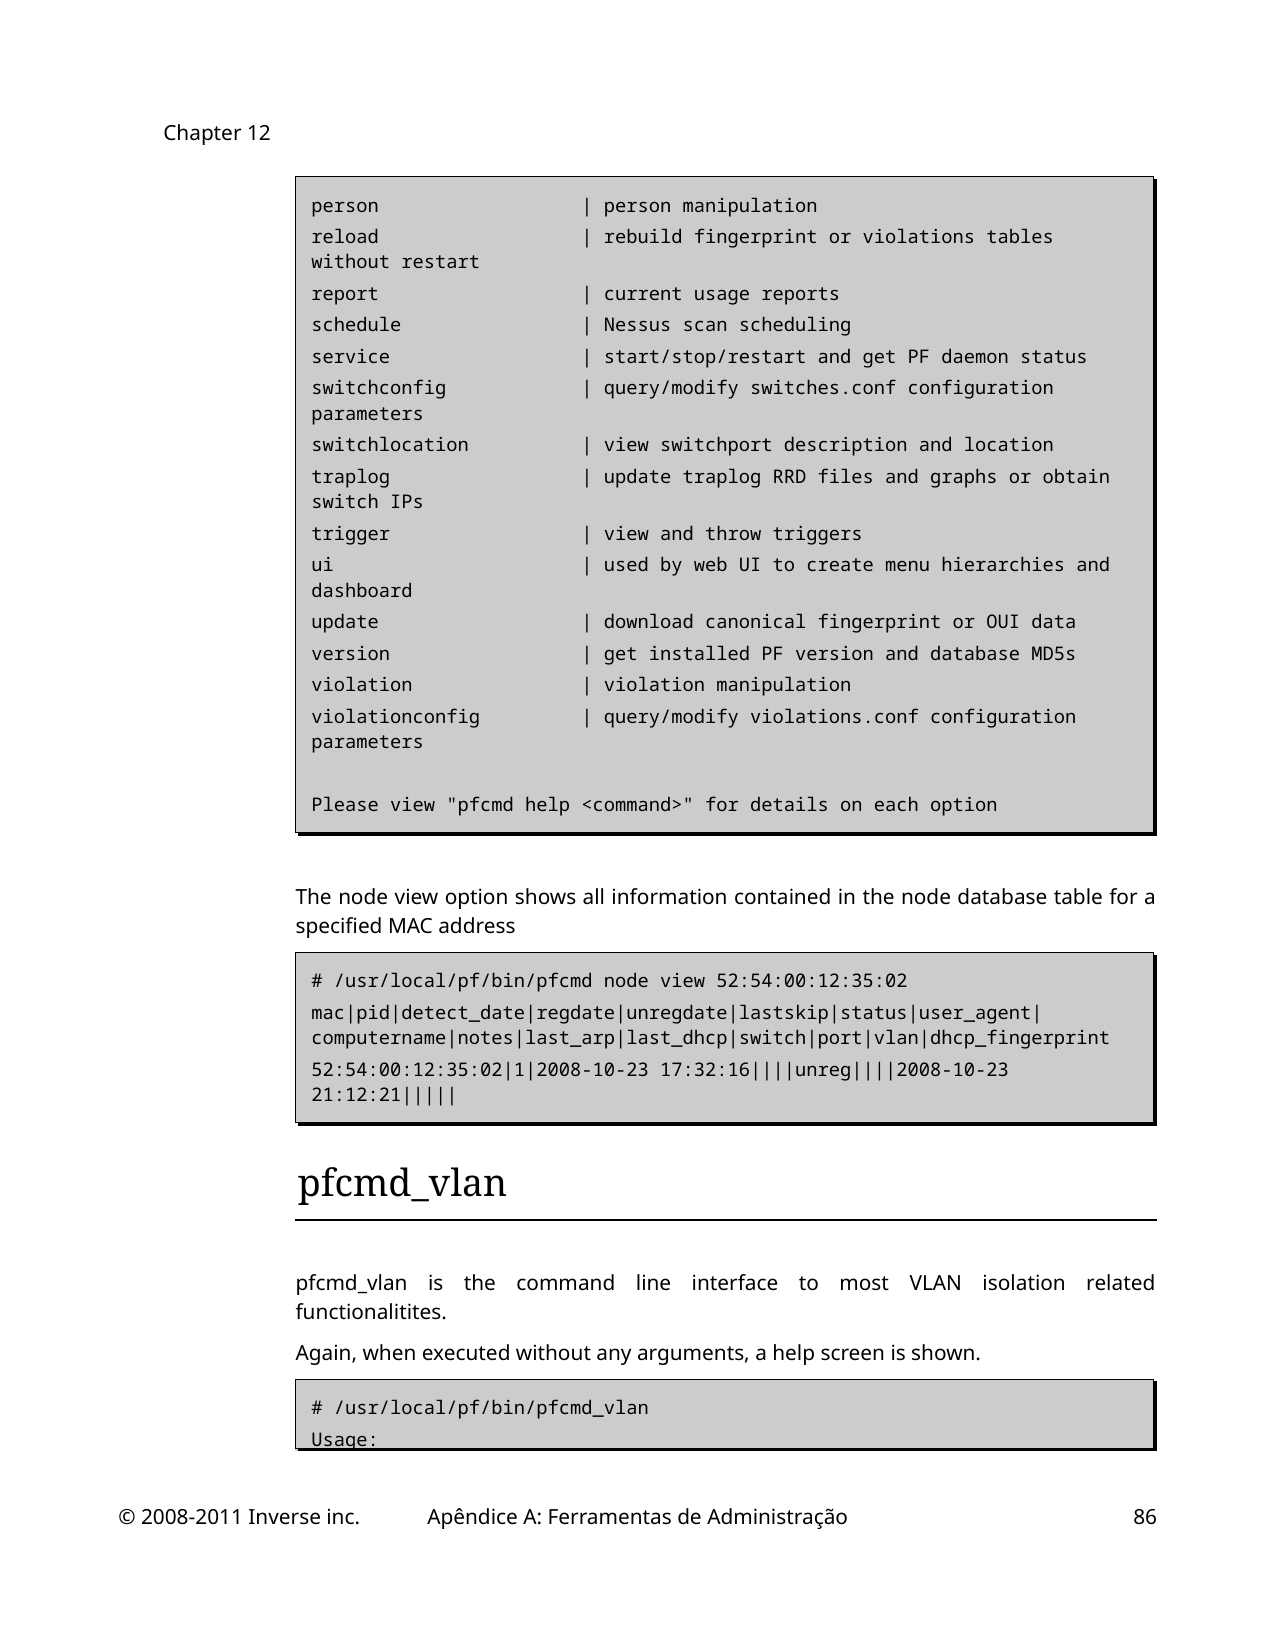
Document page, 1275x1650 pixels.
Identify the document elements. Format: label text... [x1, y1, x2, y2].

text version | get installed PF version and database MD5s [296, 624, 1153, 656]
text switchconfig | query/modify switches.conf configuration parameters [296, 359, 1153, 416]
text switchlocation | view switchport description and location [296, 416, 1153, 447]
text schedule | Nessus scan scheduling [296, 296, 1153, 327]
text 52:54:00:12:35:02|1|2008-10-23 17:32:16||||unreg||||2008-10-23 21:12:21||||| [296, 1040, 1153, 1122]
text # /usr/local/pf/bin/pfcmd node view 52:54:00:12:35:02 [296, 953, 1153, 983]
text The node view option shows all information contained in the node database table for a specified MAC address [295, 882, 1157, 939]
text update | download canonical fingerprint or OUI data [296, 593, 1153, 624]
text violation | violation manipulation [296, 656, 1153, 687]
subtitle pfcmd_vlan [295, 1157, 1157, 1219]
text Usage: [296, 1410, 1153, 1448]
text traplog | update traplog RRD files and graphs or obtain switch IPs [296, 447, 1153, 504]
text trigger | view and throw triggers [296, 504, 1153, 536]
text pfcmd_vlan is the command line interface to most VLAN isolation related functionalitites. [295, 1268, 1157, 1325]
text Again, when executed without any arguments, a help screen is shown. [295, 1338, 1157, 1366]
text service | start/stop/restart and get PF daemon status [296, 327, 1153, 359]
text violationconfig | query/modify violations.conf configuration parameters [296, 687, 1153, 744]
text # /usr/local/pf/bin/pfcmd_vlan [296, 1380, 1153, 1410]
text ui | used by web UI to create menu hierarchies and dashboard [296, 536, 1153, 593]
text person | person manipulation [296, 177, 1153, 207]
text Please view "pfcmd help <command>" for details on each option [296, 776, 1153, 832]
text report | current usage reports [296, 264, 1153, 296]
text mac|pid|detect_date|regdate|unregdate|lastskip|status|user_agent|computername|notes|last_arp|last_dhcp|switch|port|vlan|dhcp_fingerprint [296, 983, 1153, 1040]
text reload | rebuild fingerprint or violations tables without restart [296, 207, 1153, 264]
